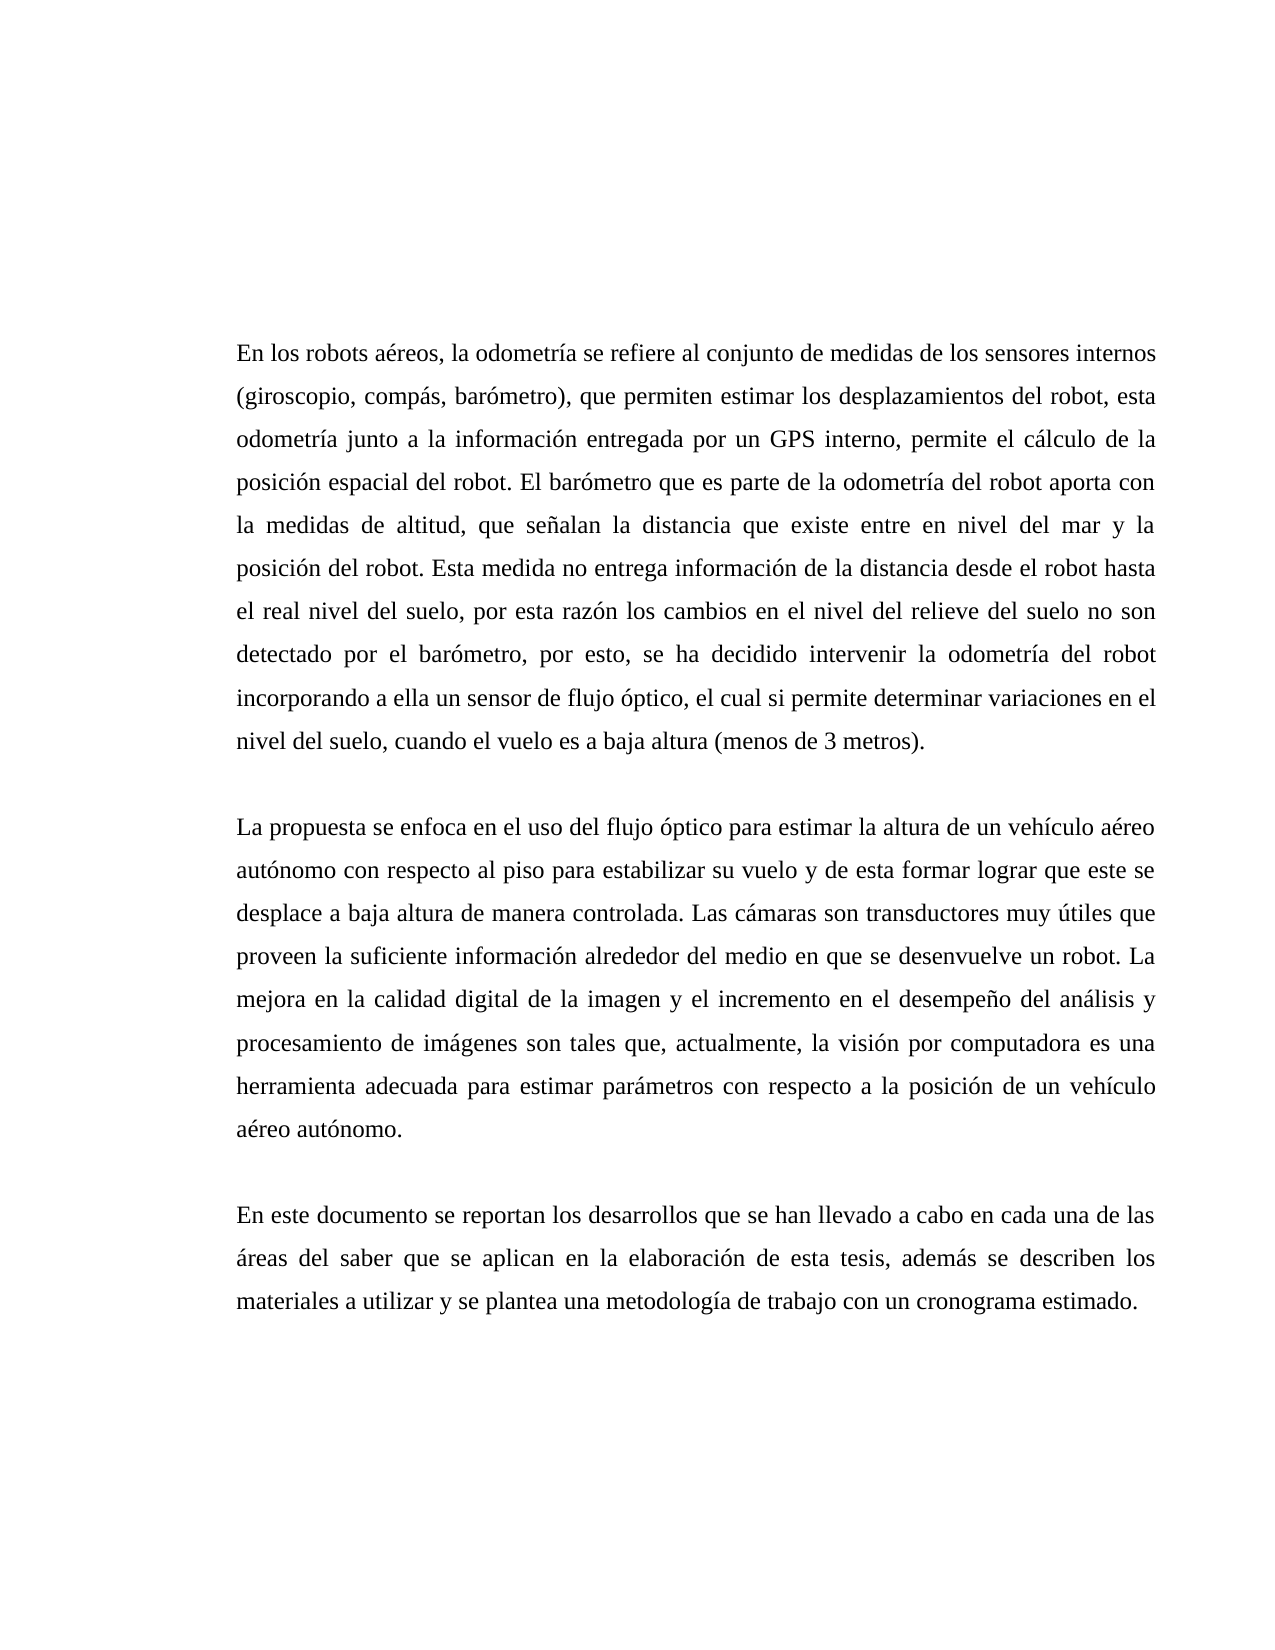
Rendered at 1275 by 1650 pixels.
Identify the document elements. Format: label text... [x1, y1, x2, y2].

text En este documento se reportan los desarrollos que se han llevado a cabo en cada una de las áreas del saber que se aplican en la elaboración de esta tesis, además se describen los materiales a utilizar y se plantea una metodología de trabajo con un cronograma estimado. [236, 1200, 1157, 1315]
text La propuesta se enfoca en el uso del flujo óptico para estimar la altura de un vehículo aéreo autónomo con respecto al piso para estabilizar su vuelo y de esta formar lograr que este se desplace a baja altura de manera controlada. Las cámaras son transductores muy útiles que proveen la suficiente información alrededor del medio en que se desenvuelve un robot. La mejora en la calidad digital de la imagen y el incremento en el desempeño del análisis y procesamiento de imágenes son tales que, actualmente, la visión por computadora es una herramienta adecuada para estimar parámetros con respecto a la posición de un vehículo aéreo autónomo. [236, 812, 1157, 1143]
text En los robots aéreos, la odometría se refiere al conjunto de medidas de los sensores internos (giroscopio, compás, barómetro), que permiten estimar los desplazamientos del robot, esta odometría junto a la información entregada por un GPS interno, permite el cálculo de la posición espacial del robot. El barómetro que es parte de la odometría del robot aporta con la medidas de altitud, que señalan la distancia que existe entre en nivel del mar y la posición del robot. Esta medida no entrega información de la distancia desde el robot hasta el real nivel del suelo, por esta razón los cambios en el nivel del relieve del suelo no son detectado por el barómetro, por esto, se ha decidido intervenir la odometría del robot incorporando a ella un sensor de flujo óptico, el cual si permite determinar variaciones en el nivel del suelo, cuando el vuelo es a baja altura (menos de 3 metros). [236, 338, 1157, 754]
